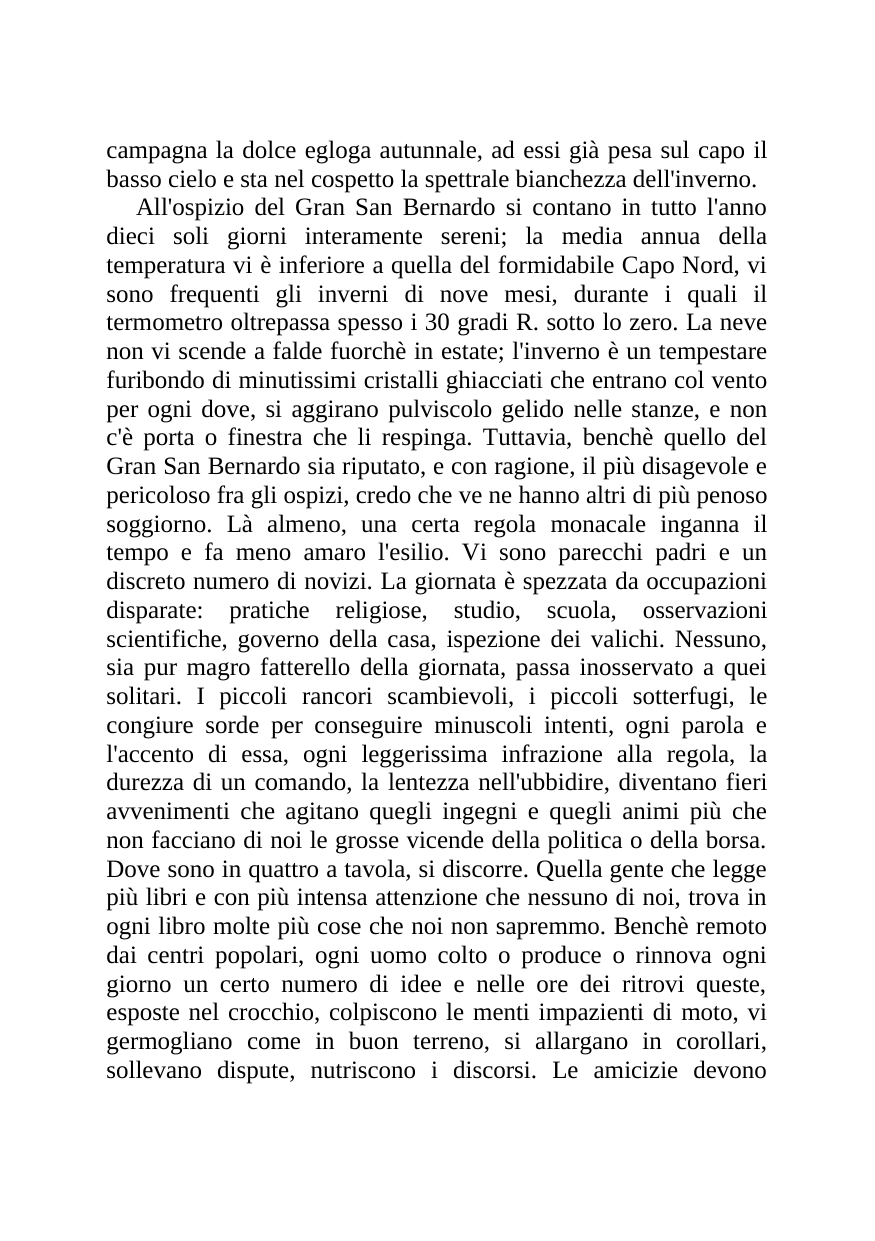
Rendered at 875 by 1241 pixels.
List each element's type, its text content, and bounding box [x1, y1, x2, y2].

text campagna la dolce egloga autunnale, ad essi già pesa sul capo il basso cielo e sta nel cospetto la spettrale bianchezza dell'inverno. [106, 135, 768, 192]
text All'ospizio del Gran San Bernardo si contano in tutto l'anno dieci soli giorni interamente sereni; la media annua della temperatura vi è inferiore a quella del formidabile Capo Nord, vi sono frequenti gli inverni di nove mesi, durante i quali il termometro oltrepassa spesso i 30 gradi R. sotto lo zero. La neve non vi scende a falde fuorchè in estate; l'inverno è un tempestare furibondo di minutissimi cristalli ghiacciati che entrano col vento per ogni dove, si aggirano pulviscolo gelido nelle stanze, e non c'è porta o finestra che li respinga. Tuttavia, benchè quello del Gran San Bernardo sia riputato, e con ragione, il più disagevole e pericoloso fra gli ospizi, credo che ve ne hanno altri di più penoso soggiorno. Là almeno, una certa regola monacale inganna il tempo e fa meno amaro l'esilio. Vi sono parecchi padri e un discreto numero di novizi. La giornata è spezzata da occupazioni disparate: pratiche religiose, studio, scuola, osservazioni scientifiche, governo della casa, ispezione dei valichi. Nessuno, sia pur magro fatterello della giornata, passa inosservato a quei solitari. I piccoli rancori scambievoli, i piccoli sotterfugi, le congiure sorde per conseguire minuscoli intenti, ogni parola e l'accento di essa, ogni leggerissima infrazione alla regola, la durezza di un comando, la lentezza nell'ubbidire, diventano fieri avvenimenti che agitano quegli ingegni e quegli animi più che non facciano di noi le grosse vicende della politica o della borsa. Dove sono in quattro a tavola, si discorre. Quella gente che legge più libri e con più intensa attenzione che nessuno di noi, trova in ogni libro molte più cose che noi non sapremmo. Benchè remoto dai centri popolari, ogni uomo colto o produce o rinnova ogni giorno un certo numero di idee e nelle ore dei ritrovi queste, esposte nel crocchio, colpiscono le menti impazienti di moto, vi germogliano come in buon terreno, si allargano in corollari, sollevano dispute, nutriscono i discorsi. Le amicizie devono [106, 192, 768, 1084]
